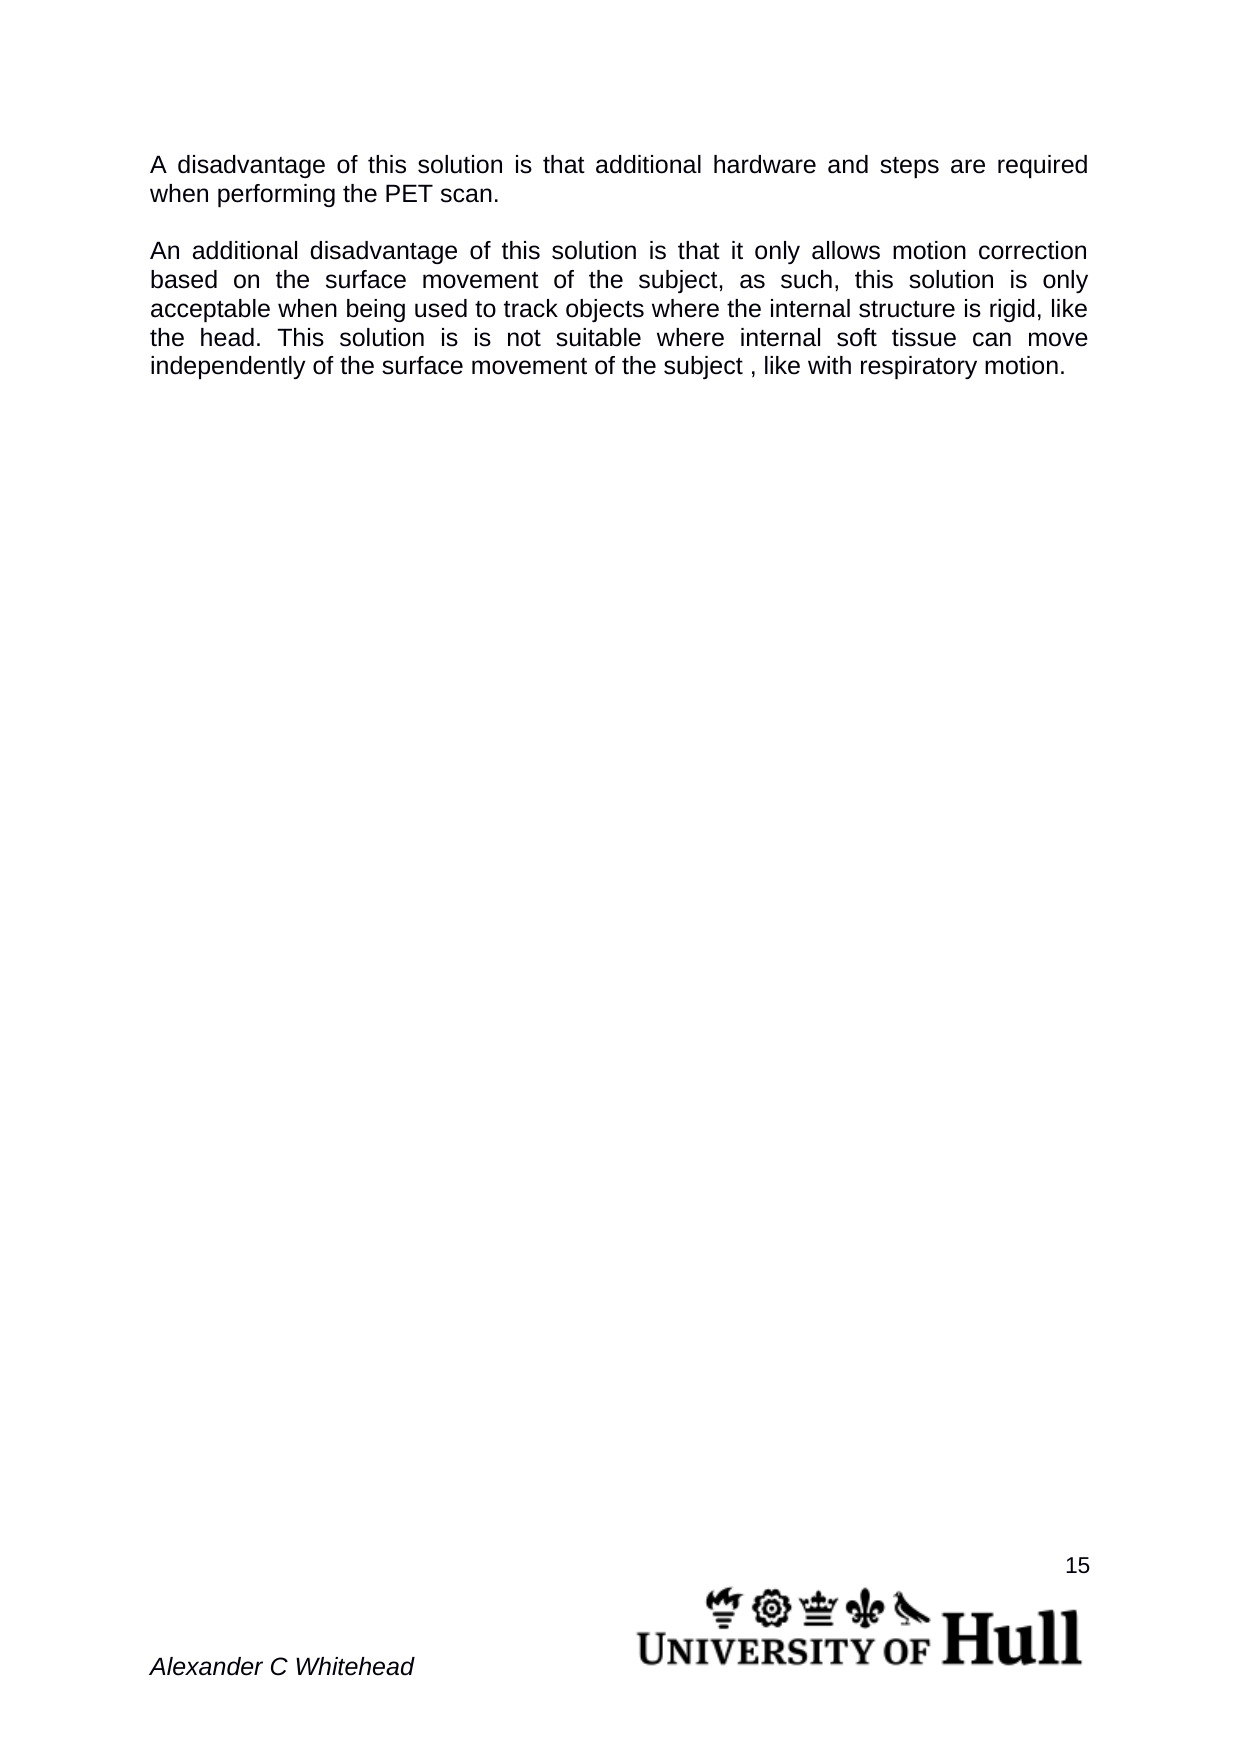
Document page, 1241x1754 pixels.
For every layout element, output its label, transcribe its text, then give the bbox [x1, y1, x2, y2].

picture [630, 1578, 1091, 1675]
text A disadvantage of this solution is that additional hardware and steps are required when performing the PET scan. [150, 150, 1090, 207]
text An additional disadvantage of this solution is that it only allows motion correction based on the surface movement of the subject, as such, this solution is only acceptable when being used to track objects where the internal structure is rigid, like the head. This solution is is not suitable where internal soft tissue can move independently of the surface movement of the subject , like with respiratory motion. [150, 236, 1090, 380]
